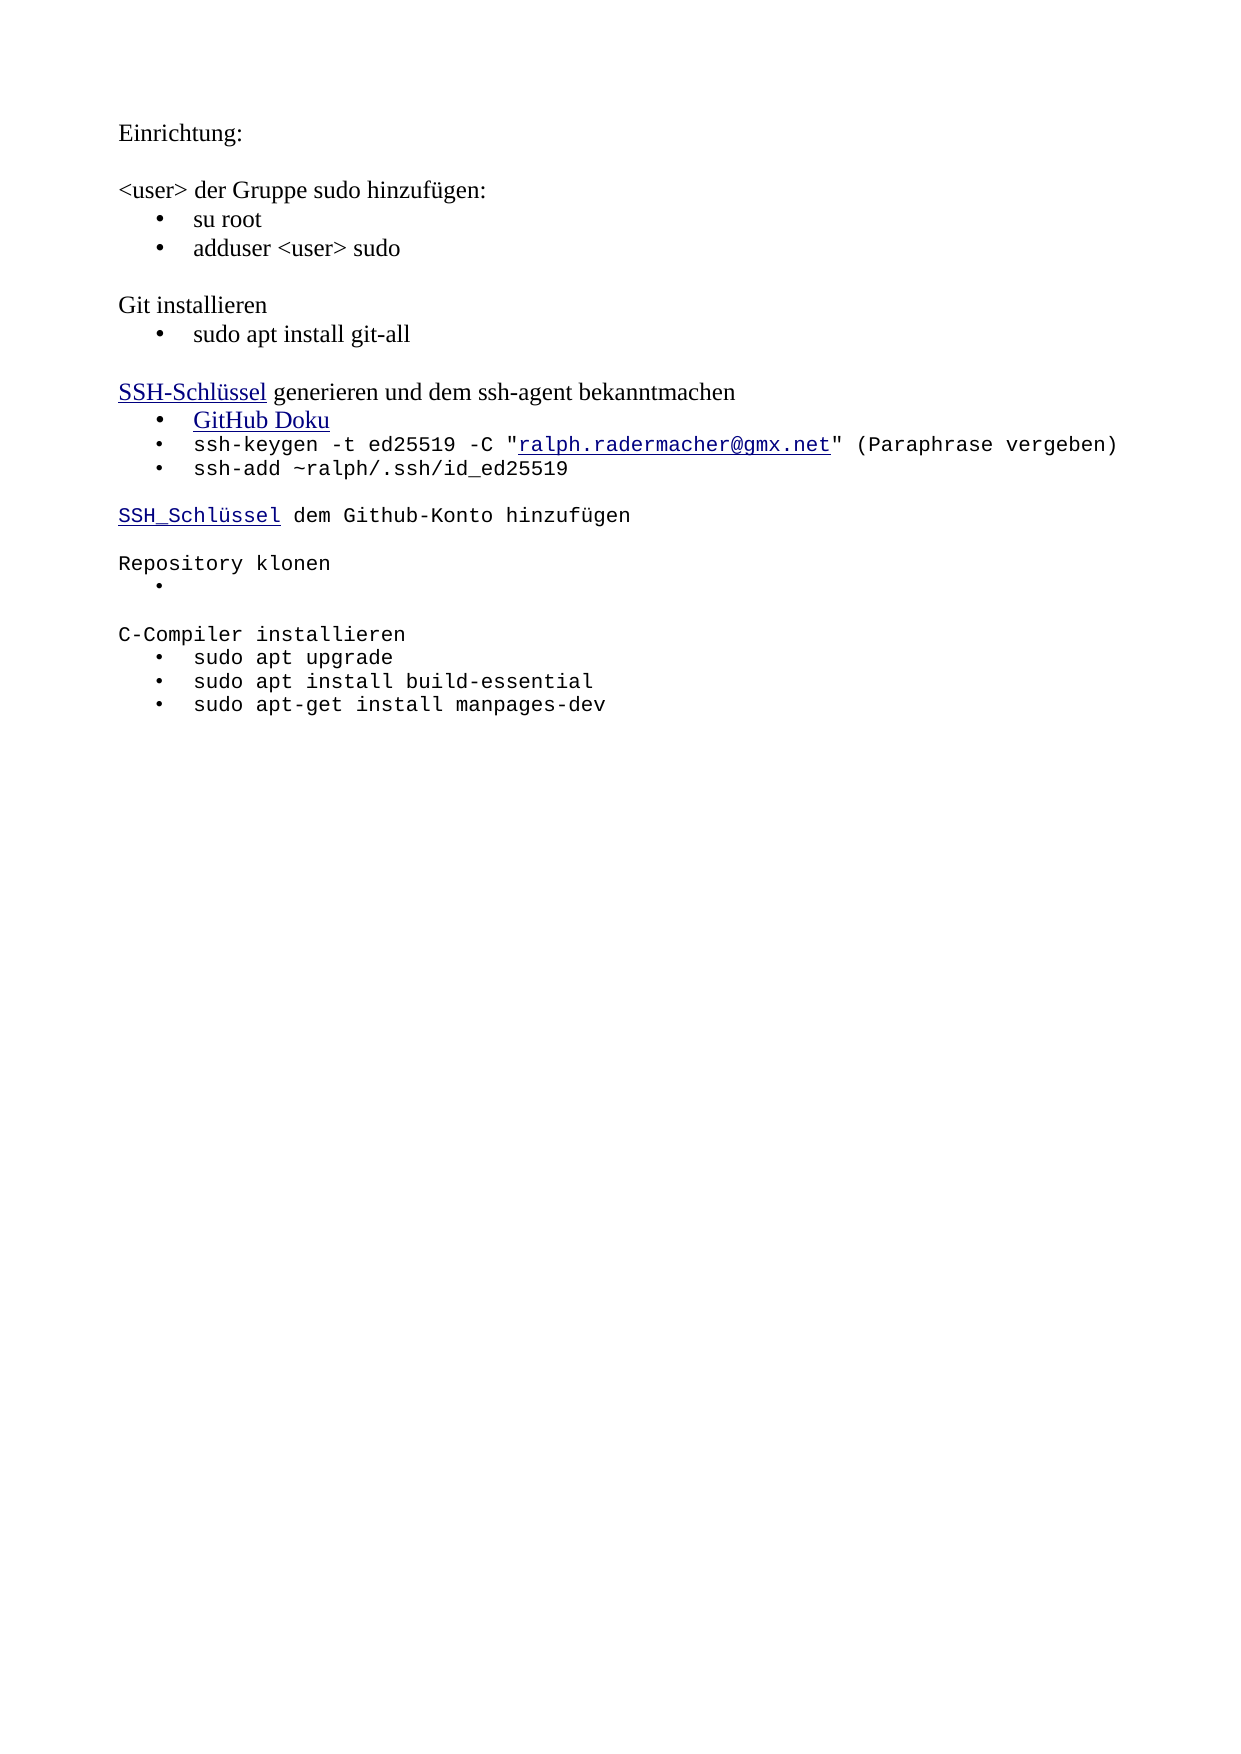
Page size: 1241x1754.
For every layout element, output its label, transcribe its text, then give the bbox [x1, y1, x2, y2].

text Repository klonen [118, 553, 1122, 576]
text SSH_Schlüssel dem Github-Konto hinzufügen [118, 505, 1122, 529]
list ssh-add ~ralph/.ssh/id_ed25519 [156, 458, 1122, 482]
list sudo apt-get install manpages-dev [156, 694, 1122, 718]
text Git installieren [118, 291, 1122, 319]
list ssh-keygen -t ed25519 -C "ralph.radermacher@gmx.net" (Paraphrase vergeben) [156, 434, 1122, 458]
list GitHub Doku [156, 406, 1122, 434]
list su root [156, 204, 1122, 233]
list sudo apt install build-essential [156, 671, 1122, 694]
text Einrichtung: [118, 118, 1122, 147]
list sudo apt upgrade [156, 647, 1122, 671]
text SSH-Schlüssel generieren und dem ssh-agent bekanntmachen [118, 377, 1122, 406]
text C-Compiler installieren [118, 623, 1122, 647]
list sudo apt install git-all [156, 319, 1122, 348]
list adduser <user> sudo [156, 233, 1122, 262]
text <user> der Gruppe sudo hinzufügen: [118, 176, 1122, 204]
